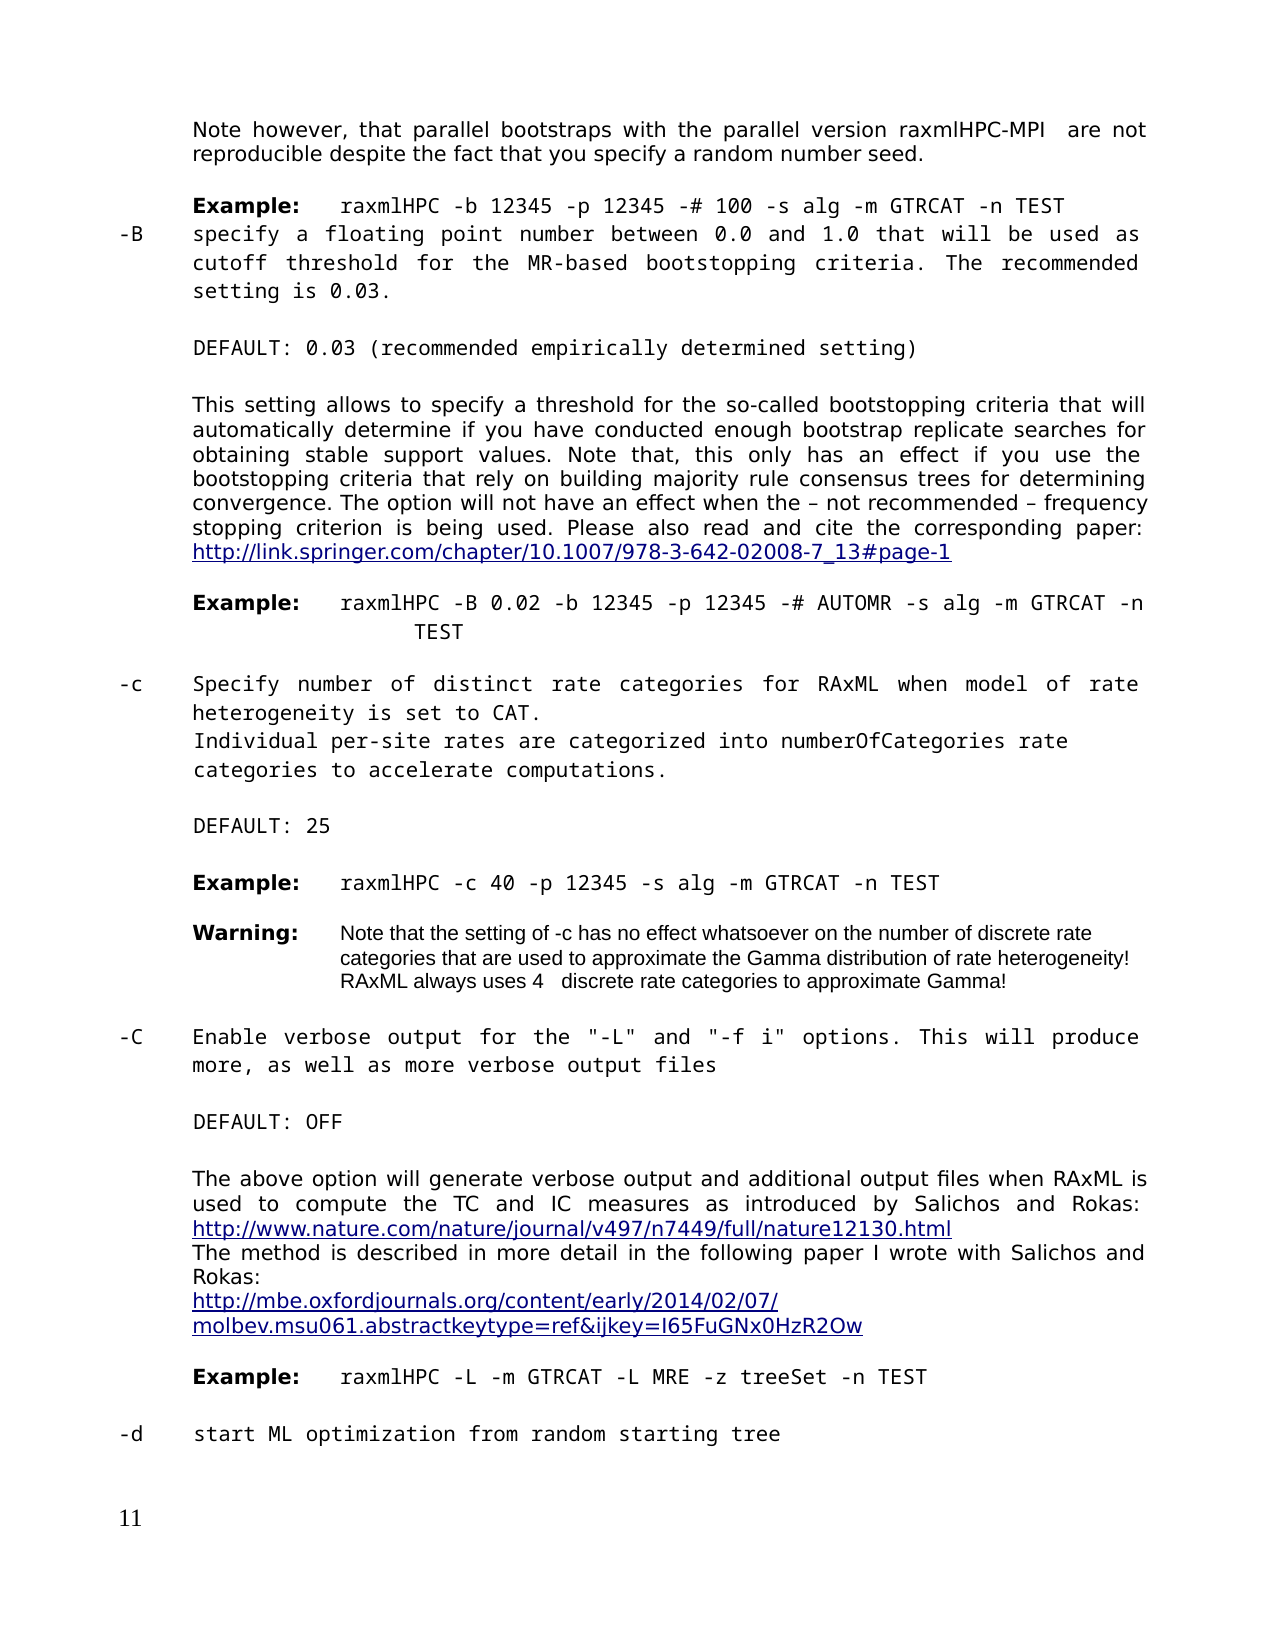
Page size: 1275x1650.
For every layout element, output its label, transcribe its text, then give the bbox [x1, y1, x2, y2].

text DEFAULT: 25 [118, 812, 1157, 840]
text Example: raxmlHPC -b 12345 -p 12345 -# 100 -s alg -m GTRCAT -n TEST [118, 191, 1157, 219]
text Warning: Note that the setting of -c has no effect whatsoever on the number of discrete rate categories that are used to approximate the Gamma distribution of rate heterogeneity! RAxML always uses 4 discrete rate categories to approximate Gamma! [118, 921, 1157, 993]
text Example: raxmlHPC -B 0.02 -b 12345 -p 12345 -# AUTOMR -s alg -m GTRCAT -n TEST [118, 588, 1157, 645]
text http://mbe.oxfordjournals.org/content/early/2014/02/07/molbev.msu061.abstractkeytype=ref&ijkey=I65FuGNx0HzR2Ow [192, 1289, 1157, 1338]
text The method is described in more detail in the following paper I wrote with Salichos and Rokas: [118, 1241, 1157, 1289]
text Example: raxmlHPC -c 40 -p 12345 -s alg -m GTRCAT -n TEST [118, 868, 1157, 897]
text -B specify a floating point number between 0.0 and 1.0 that will be used as cutoff threshold for the MR-based bootstopping criteria. The recommended setting is 0.03. [118, 219, 1157, 305]
text -d start ML optimization from random starting tree [118, 1419, 1157, 1448]
text The above option will generate verbose output and additional output files when RAxML is used to compute the TC and IC measures as introduced by Salichos and Rokas: http://www.nature.com/nature/journal/v497/n7449/full/nature12130.html [118, 1164, 1157, 1241]
text -c Specify number of distinct rate categories for RAxML when model of rate heterogeneity is set to CAT. [118, 669, 1157, 726]
text Example: raxmlHPC -L -m GTRCAT -L MRE -z treeSet -n TEST [118, 1362, 1157, 1391]
text Note however, that parallel bootstraps with the parallel version raxmlHPC-MPI are not reproducible despite the fact that you specify a random number seed. [118, 118, 1157, 167]
text DEFAULT: 0.03 (recommended empirically determined setting) [118, 333, 1157, 362]
text -C Enable verbose output for the "-L" and "-f i" options. This will produce more, as well as more verbose output files [118, 1022, 1157, 1079]
text This setting allows to specify a threshold for the so-called bootstopping criteria that will automatically determine if you have conducted enough bootstrap replicate searches for obtaining stable support values. Note that, this only has an effect if you use the bootstopping criteria that rely on building majority rule consensus trees for determining convergence. The option will not have an effect when the – not recommended – frequency stopping criterion is being used. Please also read and cite the corresponding paper: http://link.springer.com/chapter/10.1007/978-3-642-02008-7_13#page-1 [118, 390, 1157, 564]
text Individual per-site rates are categorized into numberOfCategories rate [118, 726, 1157, 755]
text categories to accelerate computations. [118, 755, 1157, 783]
text DEFAULT: OFF [118, 1107, 1157, 1136]
